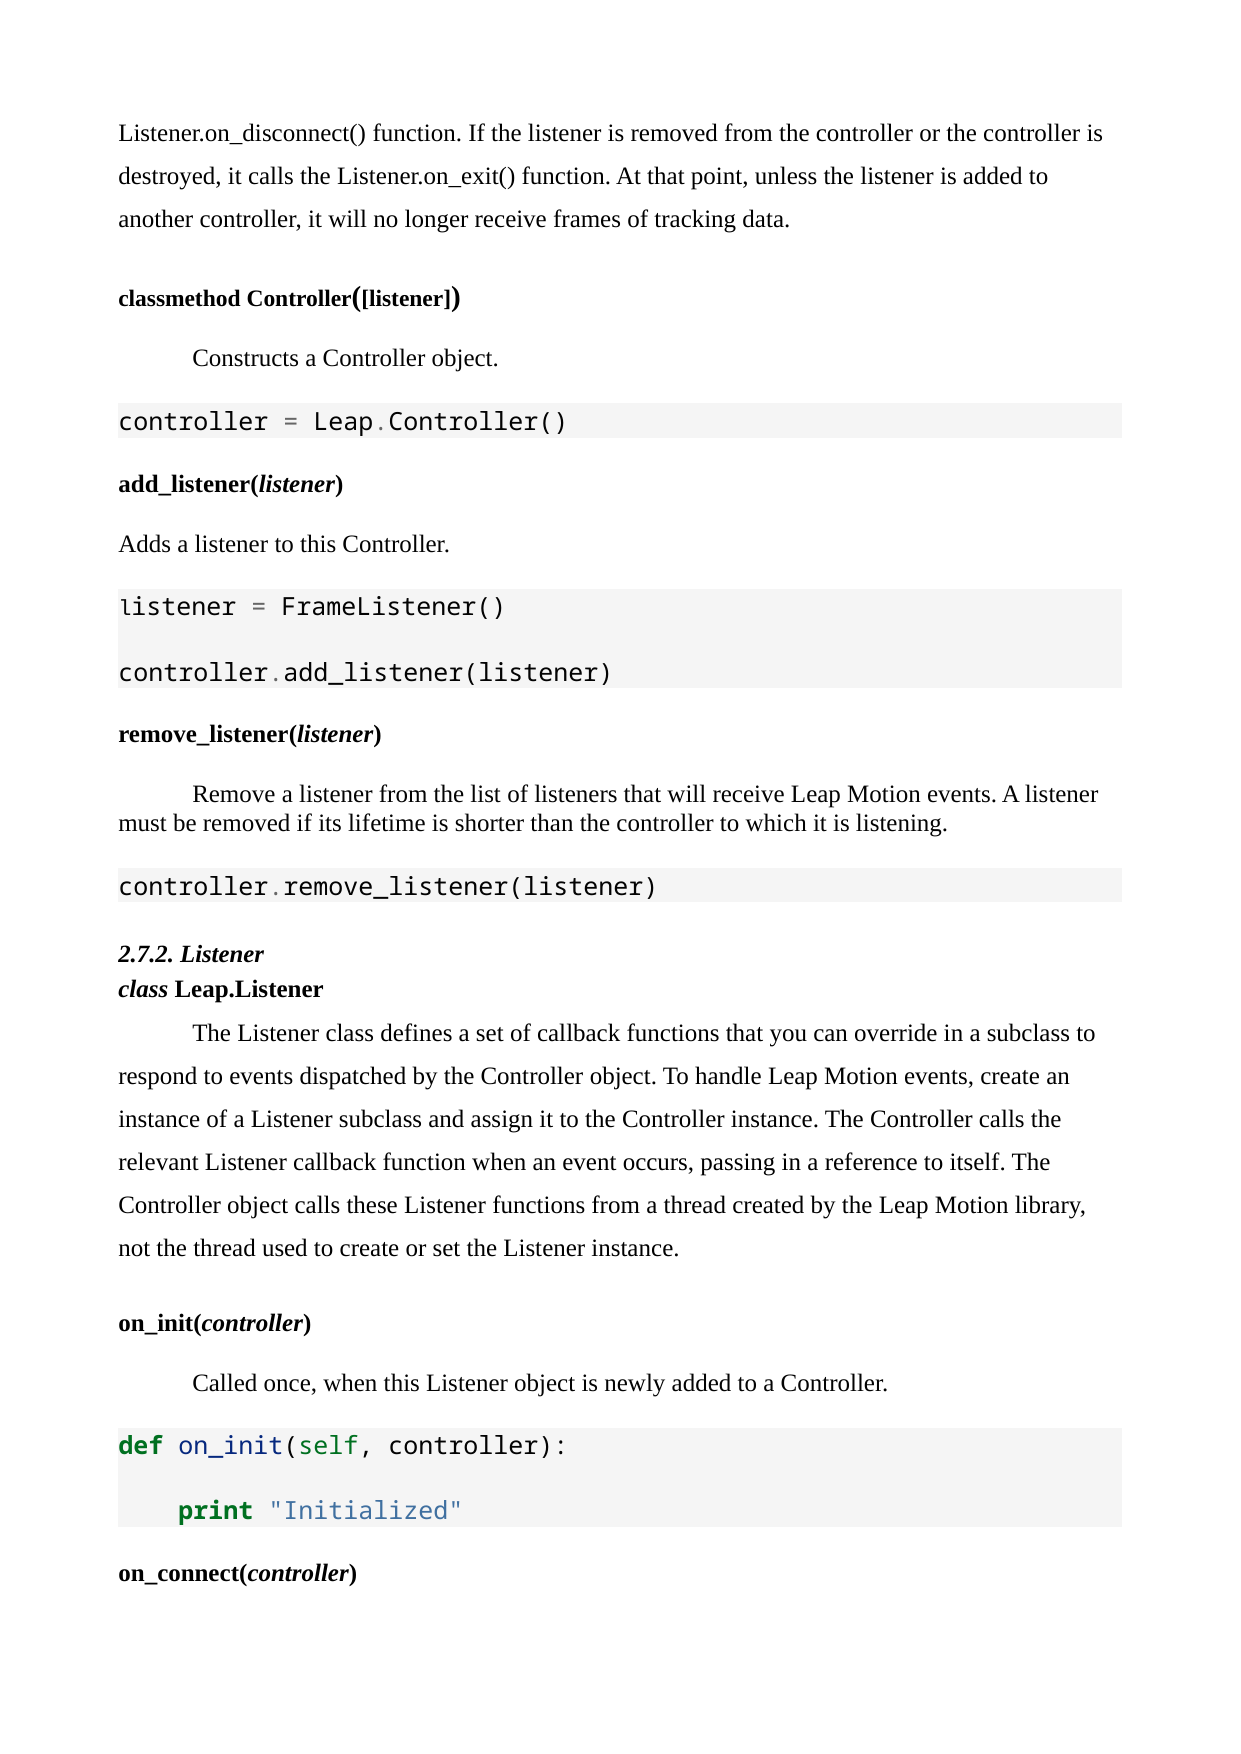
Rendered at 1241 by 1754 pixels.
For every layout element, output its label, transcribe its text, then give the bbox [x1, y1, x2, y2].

text Listener.on_disconnect() function. If the listener is removed from the controller or the controller is destroyed, it calls the Listener.on_exit() function. At that point, unless the listener is added to another controller, it will no longer receive frames of tracking data. [118, 118, 1122, 233]
text Adds a listener to this Controller. [118, 529, 1122, 558]
subtitle 2.7.2. Listener [118, 940, 1122, 968]
text print "Initialized" [118, 1493, 1122, 1527]
text listener = FrameListener() [118, 589, 1122, 623]
subtitle Called once, when this Listener object is newly added to a Controller. [118, 1368, 1122, 1396]
text controller.add_listener(listener) [118, 654, 1122, 688]
subtitle on_connect(controller) [118, 1558, 1122, 1587]
subtitle remove_listener(listener) [118, 719, 1122, 748]
text controller.remove_listener(listener) [118, 868, 1122, 902]
subtitle class Leap.Listener [118, 974, 1122, 1003]
text The Listener class defines a set of callback functions that you can override in a subclass to respond to events dispatched by the Controller object. To handle Leap Motion events, create an instance of a Listener subclass and assign it to the Controller instance. The Controller calls the relevant Listener callback function when an event occurs, passing in a reference to itself. The Controller object calls these Listener functions from a thread created by the Leap Motion library, not the thread used to create or set the Listener instance. [118, 1018, 1122, 1262]
text Constructs a Controller object. [118, 343, 1122, 372]
subtitle add_listener(listener) [118, 469, 1122, 498]
subtitle on_init(controller) [118, 1308, 1122, 1336]
text def on_init(self, controller): [118, 1428, 1122, 1462]
text Remove a listener from the list of listeners that will receive Leap Motion events. A listener must be removed if its lifetime is shorter than the controller to which it is listening. [118, 779, 1122, 837]
subtitle classmethod Controller([listener]) [118, 279, 1122, 312]
text controller = Leap.Controller() [118, 403, 1122, 438]
